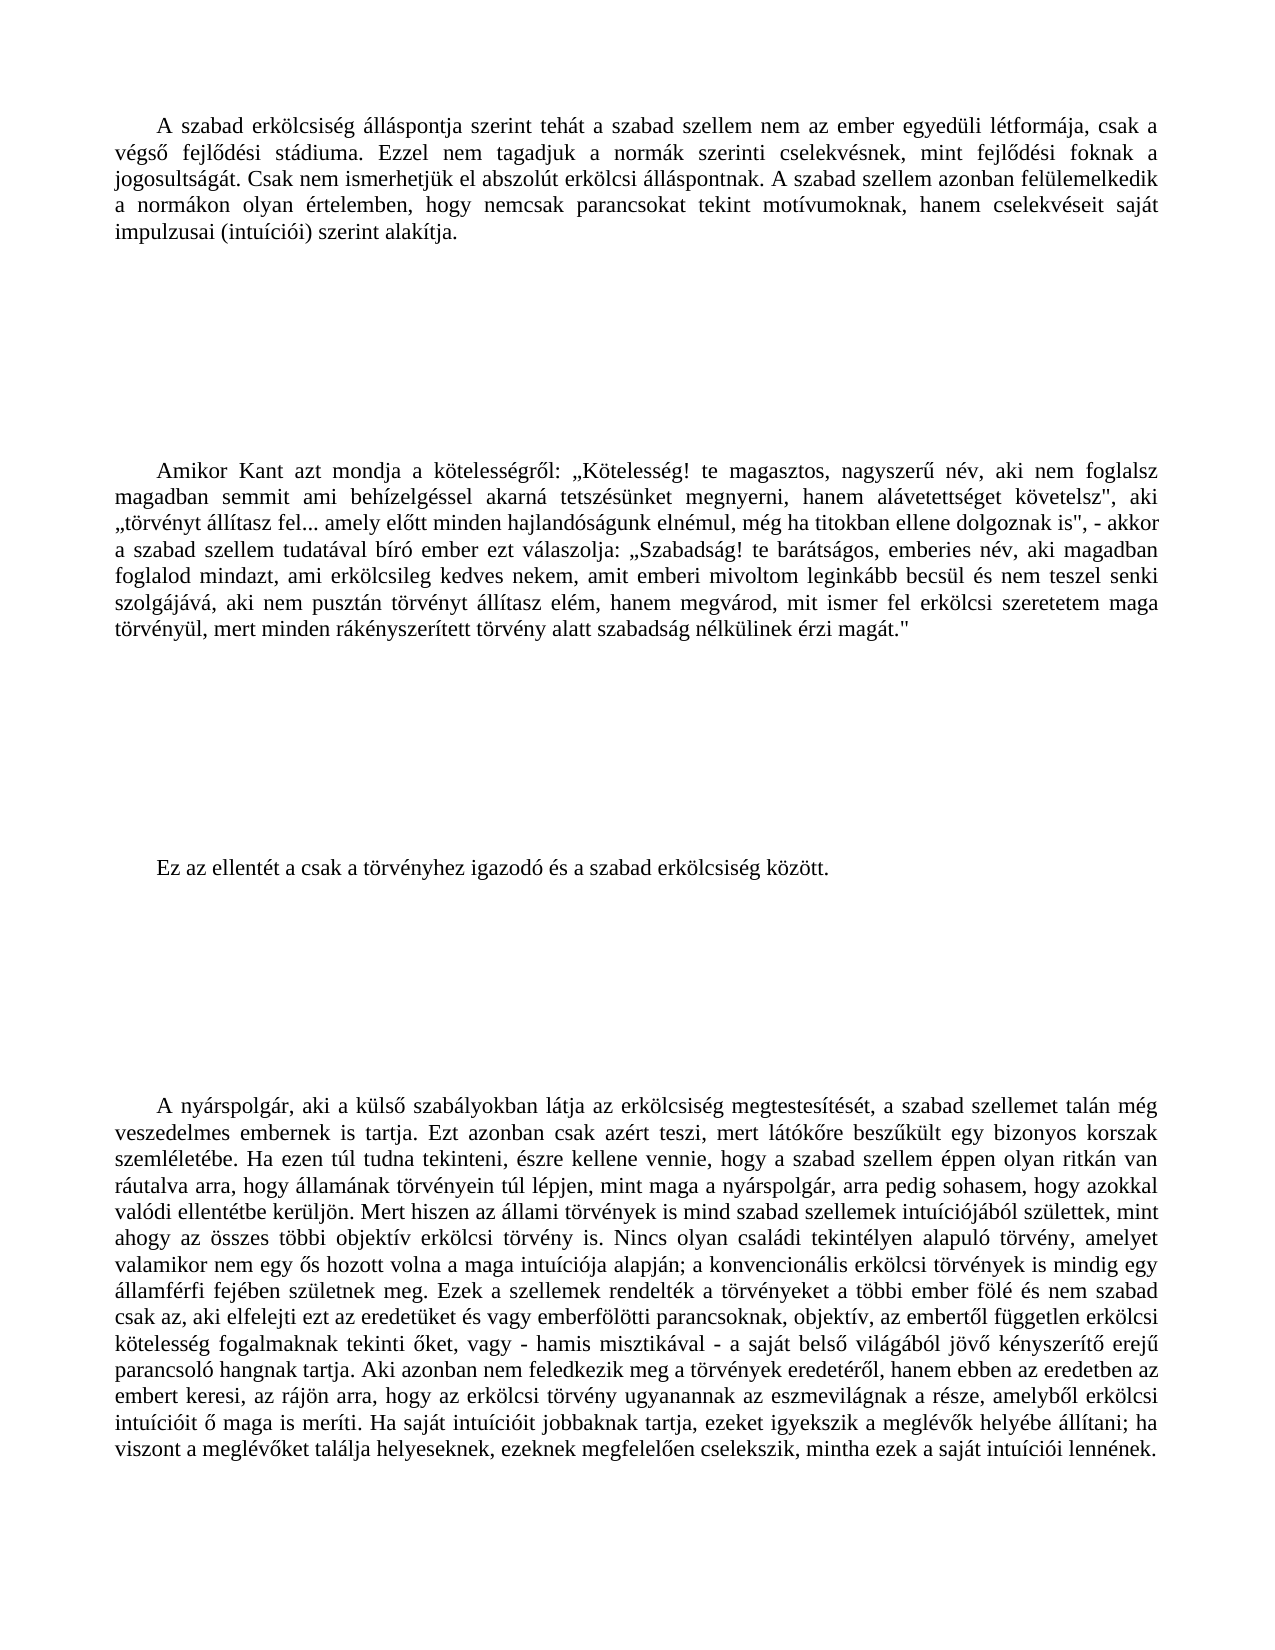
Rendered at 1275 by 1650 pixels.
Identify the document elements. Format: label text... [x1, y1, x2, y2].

text Amikor Kant azt mondja a kötelességről: „Kötelesség! te magasztos, nagyszerű név, aki nem foglalsz magadban semmit ami behízelgéssel akarná tetszésünket megnyerni, hanem alávetettséget követelsz", aki „törvényt állítasz fel... amely előtt minden hajlandóságunk elnémul, még ha titokban ellene dolgoznak is", - akkor a szabad szellem tudatával bíró ember ezt válaszolja: „Szabadság! te barátságos, emberies név, aki magadban foglalod mindazt, ami erkölcsileg kedves nekem, amit emberi mivoltom leginkább becsül és nem teszel senki szolgájává, aki nem pusztán törvényt állítasz elém, hanem megvárod, mit ismer fel erkölcsi szeretetem maga törvényül, mert minden rákényszerített törvény alatt szabadság nélkülinek érzi magát." [114, 457, 1160, 641]
text A szabad erkölcsiség álláspontja szerint tehát a szabad szellem nem az ember egyedüli létformája, csak a végső fejlődési stádiuma. Ezzel nem tagadjuk a normák szerinti cselekvésnek, mint fejlődési foknak a jogosultságát. Csak nem ismerhetjük el abszolút erkölcsi álláspontnak. A szabad szellem azonban felülemelkedik a normákon olyan értelemben, hogy nemcsak parancsokat tekint motívumoknak, hanem cselekvéseit saját impulzusai (intuíciói) szerint alakítja. [114, 112, 1160, 244]
text Ez az ellentét a csak a törvényhez igazodó és a szabad erkölcsiség között. [114, 854, 1162, 880]
text A nyárspolgár, aki a külső szabályokban látja az erkölcsiség megtestesítését, a szabad szellemet talán még veszedelmes embernek is tartja. Ezt azonban csak azért teszi, mert látókőre beszűkült egy bizonyos korszak szemléletébe. Ha ezen túl tudna tekinteni, észre kellene vennie, hogy a szabad szellem éppen olyan ritkán van ráutalva arra, hogy államának törvényein túl lépjen, mint maga a nyárspolgár, arra pedig sohasem, hogy azokkal valódi ellentétbe kerüljön. Mert hiszen az állami törvények is mind szabad szellemek intuíciójából születtek, mint ahogy az összes többi objektív erkölcsi törvény is. Nincs olyan családi tekintélyen alapuló törvény, amelyet valamikor nem egy ős hozott volna a maga intuíciója alapján; a konvencionális erkölcsi törvények is mindig egy államférfi fejében születnek meg. Ezek a szellemek rendelték a törvényeket a többi ember fölé és nem szabad csak az, aki elfelejti ezt az eredetüket és vagy emberfölötti parancsoknak, objektív, az embertől független erkölcsi kötelesség fogalmaknak tekinti őket, vagy - hamis misztikával - a saját belső világából jövő kényszerítő erejű parancsoló hangnak tartja. Aki azonban nem feledkezik meg a törvények eredetéről, hanem ebben az eredetben az embert keresi, az rájön arra, hogy az erkölcsi törvény ugyanannak az eszmevilágnak a része, amelyből erkölcsi intuícióit ő maga is meríti. Ha saját intuícióit jobbaknak tartja, ezeket igyekszik a meglévők helyébe állítani; ha viszont a meglévőket találja helyeseknek, ezeknek megfelelően cselekszik, mintha ezek a saját intuíciói lennének. [114, 1093, 1160, 1462]
